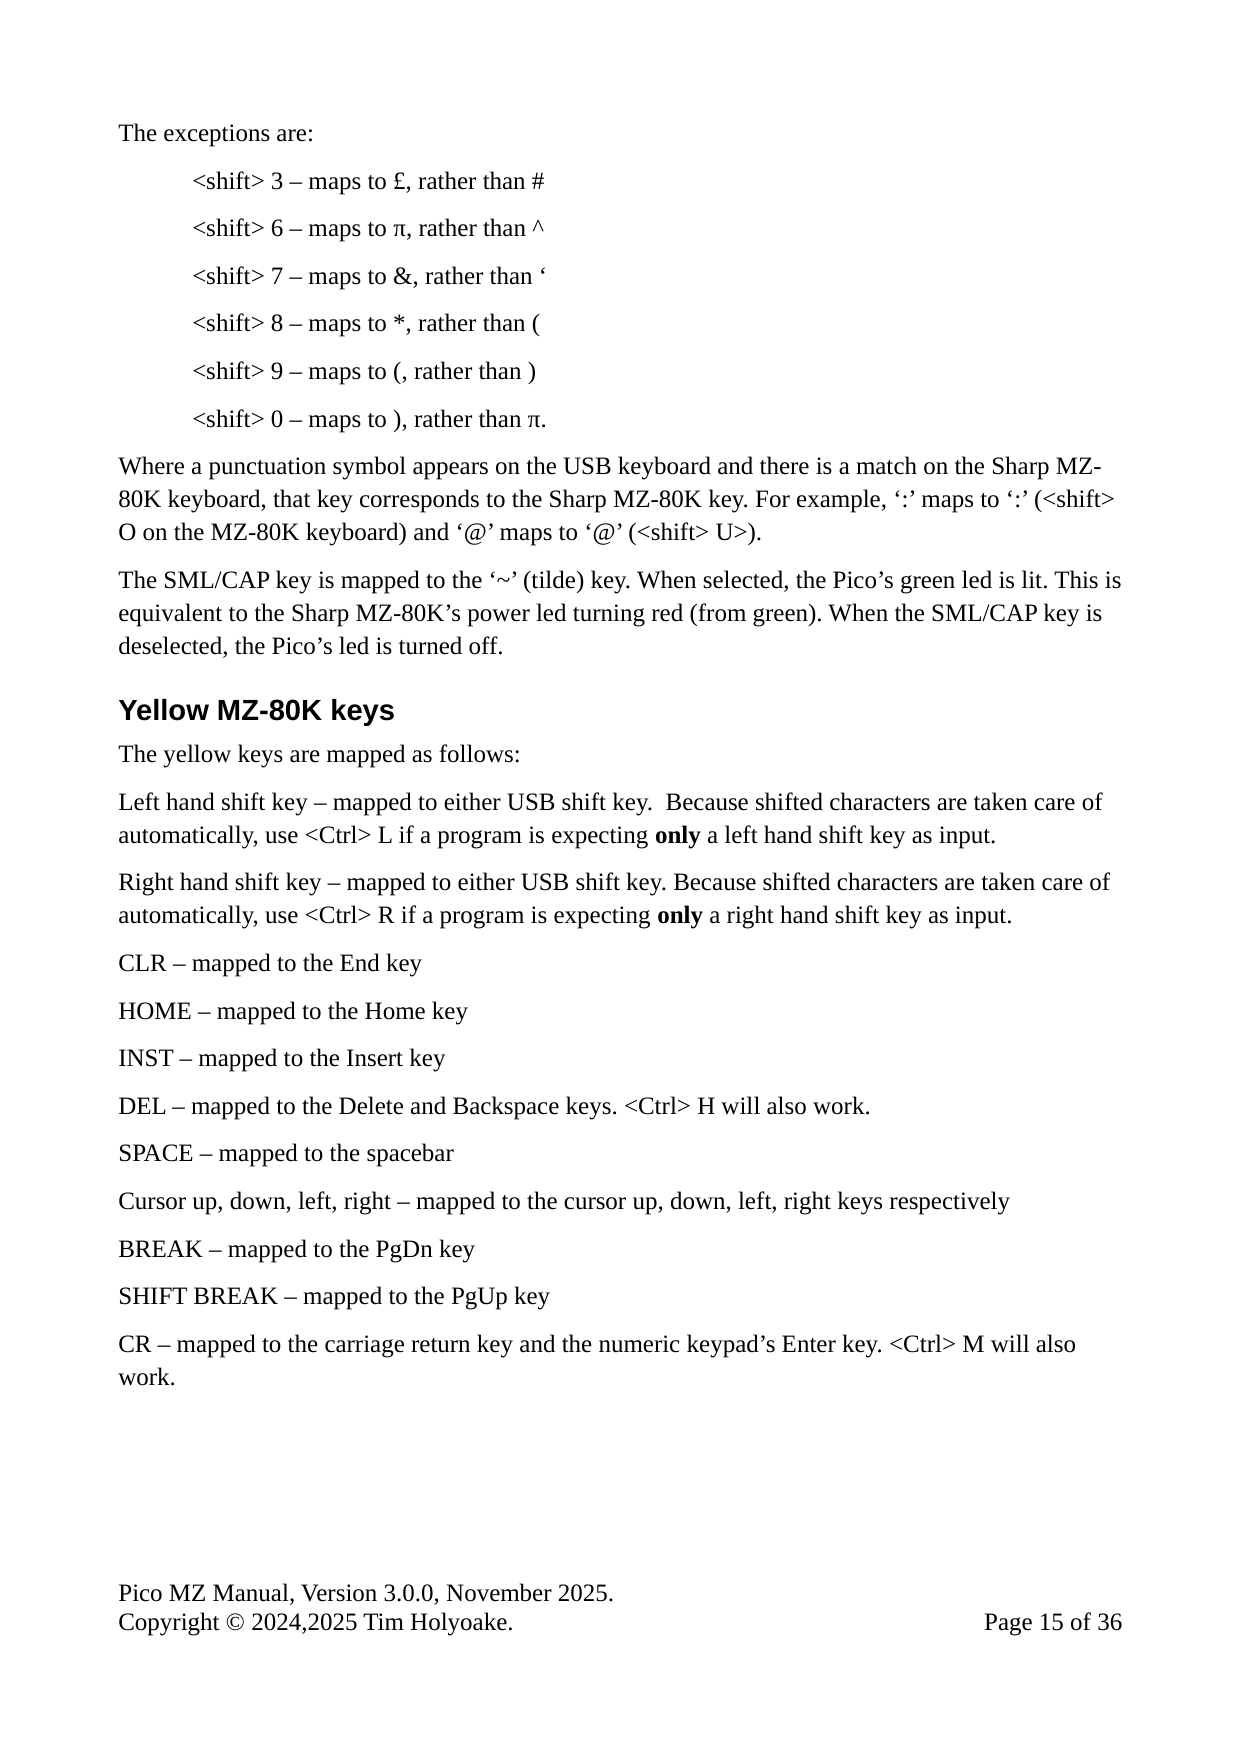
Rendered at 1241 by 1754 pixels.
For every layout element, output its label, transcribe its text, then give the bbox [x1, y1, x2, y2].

text INST – mapped to the Insert key [118, 1043, 1122, 1072]
text HOME – mapped to the Home key [118, 996, 1122, 1024]
text CLR – mapped to the End key [118, 948, 1122, 977]
text The exceptions are: [118, 118, 1122, 147]
subtitle Yellow MZ-80K keys [118, 693, 1122, 727]
text BREAK – mapped to the PgDn key [118, 1234, 1122, 1262]
text Right hand shift key – mapped to either USB shift key. Because shifted characters are taken care of automatically, use <Ctrl> R if a program is expecting only a right hand shift key as input. [118, 867, 1122, 929]
text DEL – mapped to the Delete and Backspace keys. <Ctrl> H will also work. [118, 1091, 1122, 1120]
text The yellow keys are mapped as follows: [118, 739, 1122, 768]
text The SML/CAP key is mapped to the ‘~’ (tilde) key. When selected, the Pico’s green led is lit. This is equivalent to the Sharp MZ-80K’s power led turning red (from green). When the SML/CAP key is deselected, the Pico’s led is turned off. [118, 565, 1122, 660]
text <shift> 3 – maps to £, rather than # [118, 166, 1122, 194]
text <shift> 6 – maps to π, rather than ^ [118, 213, 1122, 242]
text SHIFT BREAK – mapped to the PgUp key [118, 1281, 1122, 1310]
text <shift> 0 – maps to ), rather than π. [118, 404, 1122, 432]
text CR – mapped to the carriage return key and the numeric keypad’s Enter key. <Ctrl> M will also work. [118, 1329, 1122, 1391]
text <shift> 8 – maps to *, rather than ( [118, 308, 1122, 337]
text Left hand shift key – mapped to either USB shift key. Because shifted characters are taken care of automatically, use <Ctrl> L if a program is expecting only a left hand shift key as input. [118, 787, 1122, 849]
text Where a punctuation symbol appears on the USB keyboard and there is a match on the Sharp MZ-80K keyboard, that key corresponds to the Sharp MZ-80K key. For example, ‘:’ maps to ‘:’ (<shift> O on the MZ-80K keyboard) and ‘@’ maps to ‘@’ (<shift> U>). [118, 451, 1122, 546]
text <shift> 7 – maps to &, rather than ‘ [118, 261, 1122, 290]
text <shift> 9 – maps to (, rather than ) [118, 356, 1122, 385]
text Cursor up, down, left, right – mapped to the cursor up, down, left, right keys respectively [118, 1186, 1122, 1215]
text SPACE – mapped to the spacebar [118, 1138, 1122, 1167]
